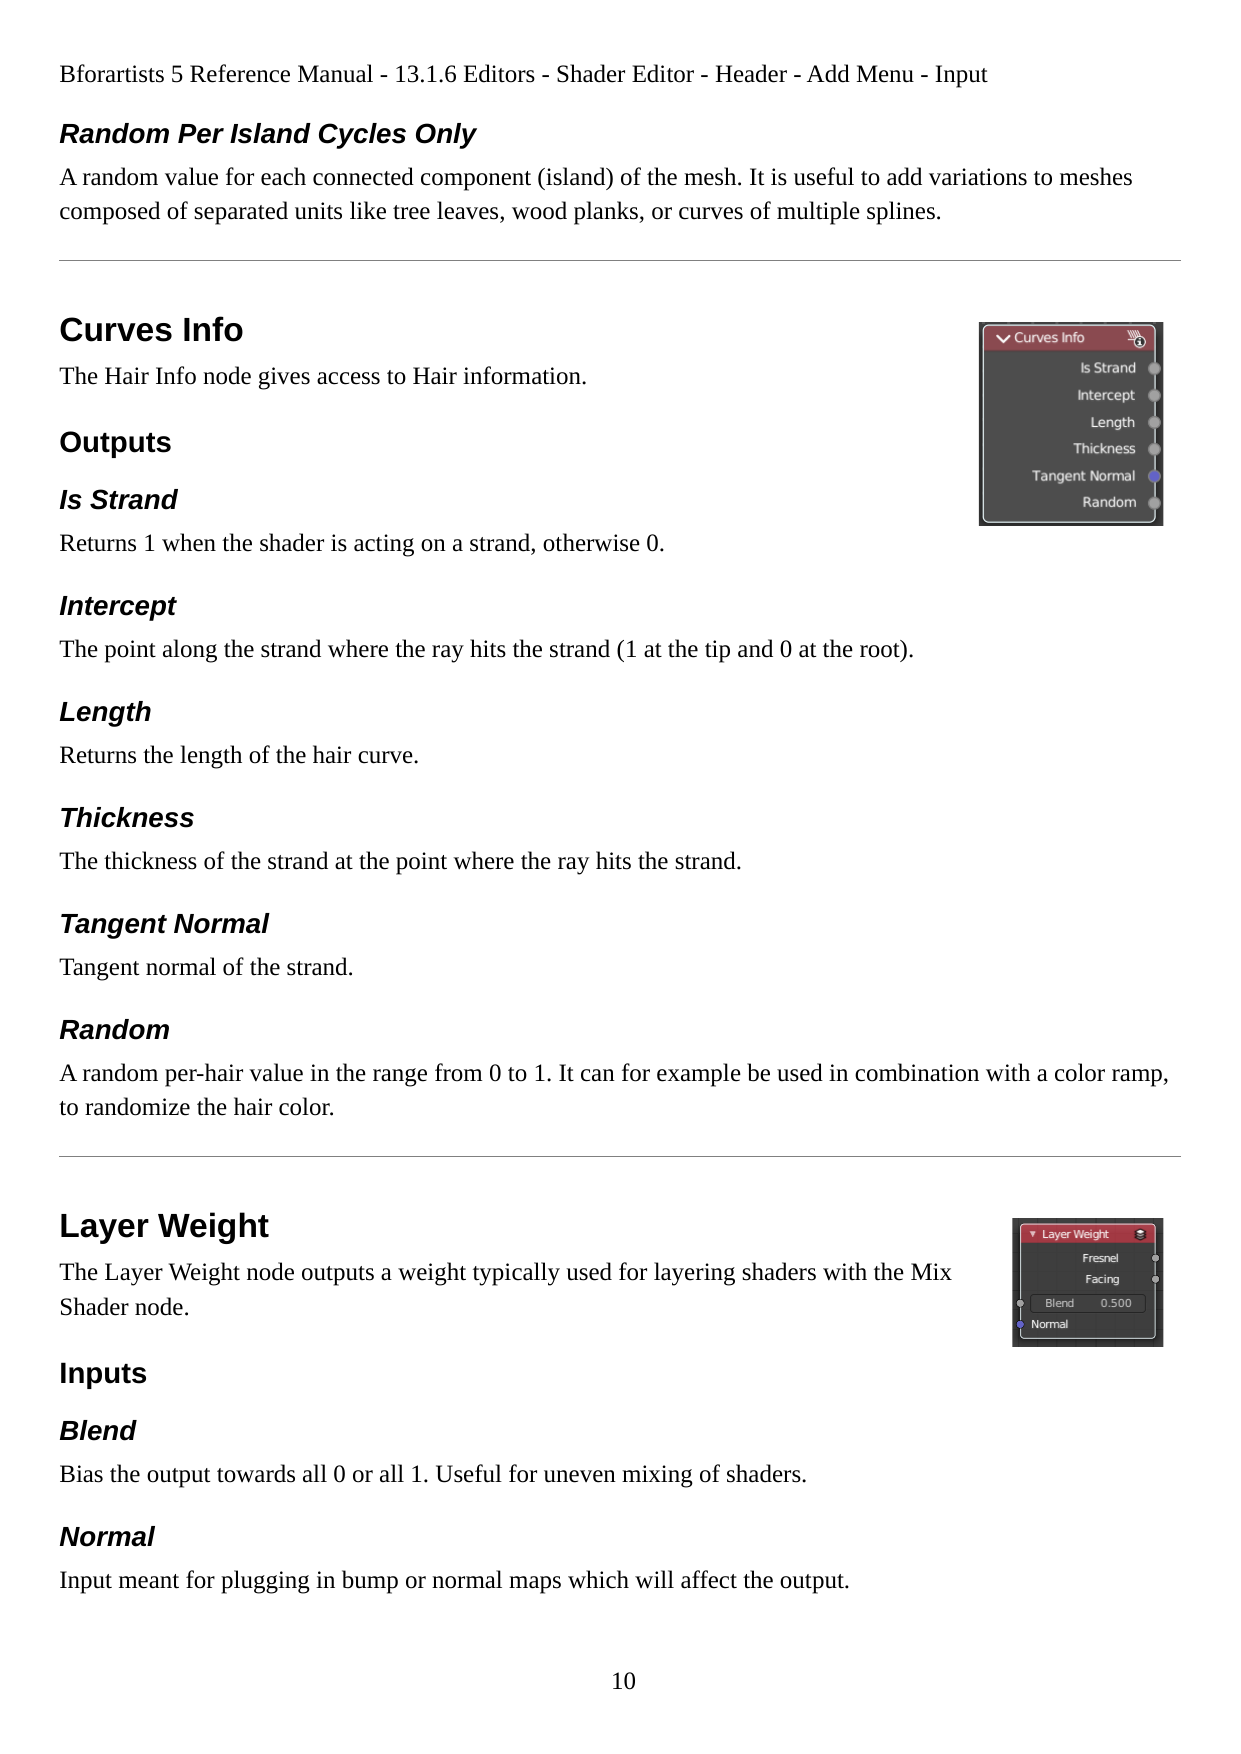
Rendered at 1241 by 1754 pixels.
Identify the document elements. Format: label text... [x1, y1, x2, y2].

picture [978, 322, 1164, 526]
subtitle Tangent Normal [59, 907, 1181, 939]
text A random per-hair value in the range from 0 to 1. It can for example be used in combination with a color ramp, to randomize the hair color. [59, 1058, 1181, 1121]
text Returns the length of the hair curve. [59, 740, 1181, 769]
text Input meant for plugging in bump or normal maps which will affect the output. [59, 1565, 1181, 1593]
text The thickness of the strand at the point where the ray hits the strand. [59, 846, 1181, 875]
subtitle Is Strand [59, 484, 978, 516]
subtitle Length [59, 696, 1181, 727]
text The Hair Info node gives access to Hair information. [59, 361, 978, 390]
text A random value for each connected component (island) of the mesh. It is useful to add variations to meshes composed of separated units like tree leaves, wood planks, or curves of multiple splines. [59, 162, 1181, 225]
subtitle [1164, 425, 1181, 459]
text Tangent normal of the strand. [59, 952, 1181, 981]
text Returns 1 when the shader is acting on a strand, otherwise 0. [59, 528, 1181, 557]
picture [1012, 1218, 1164, 1347]
text Bias the output towards all 0 or all 1. Useful for uneven mixing of shaders. [59, 1459, 1181, 1487]
subtitle Random [59, 1013, 1181, 1045]
subtitle Inputs [59, 1356, 1181, 1389]
subtitle Blend [59, 1414, 1181, 1446]
subtitle Layer Weight [59, 1206, 1181, 1245]
subtitle Normal [59, 1520, 1181, 1552]
subtitle Random Per Island Cycles Only [59, 117, 1181, 149]
text The Layer Weight node outputs a weight typically used for layering shaders with the Mix Shader node. [59, 1257, 1012, 1321]
subtitle Thickness [59, 802, 1181, 833]
subtitle Curves Info [59, 310, 1181, 349]
text The point along the strand where the ray hits the strand (1 at the tip and 0 at the root). [59, 634, 1181, 663]
subtitle [1164, 484, 1181, 516]
subtitle Outputs [59, 425, 978, 459]
subtitle Intercept [59, 590, 1181, 622]
